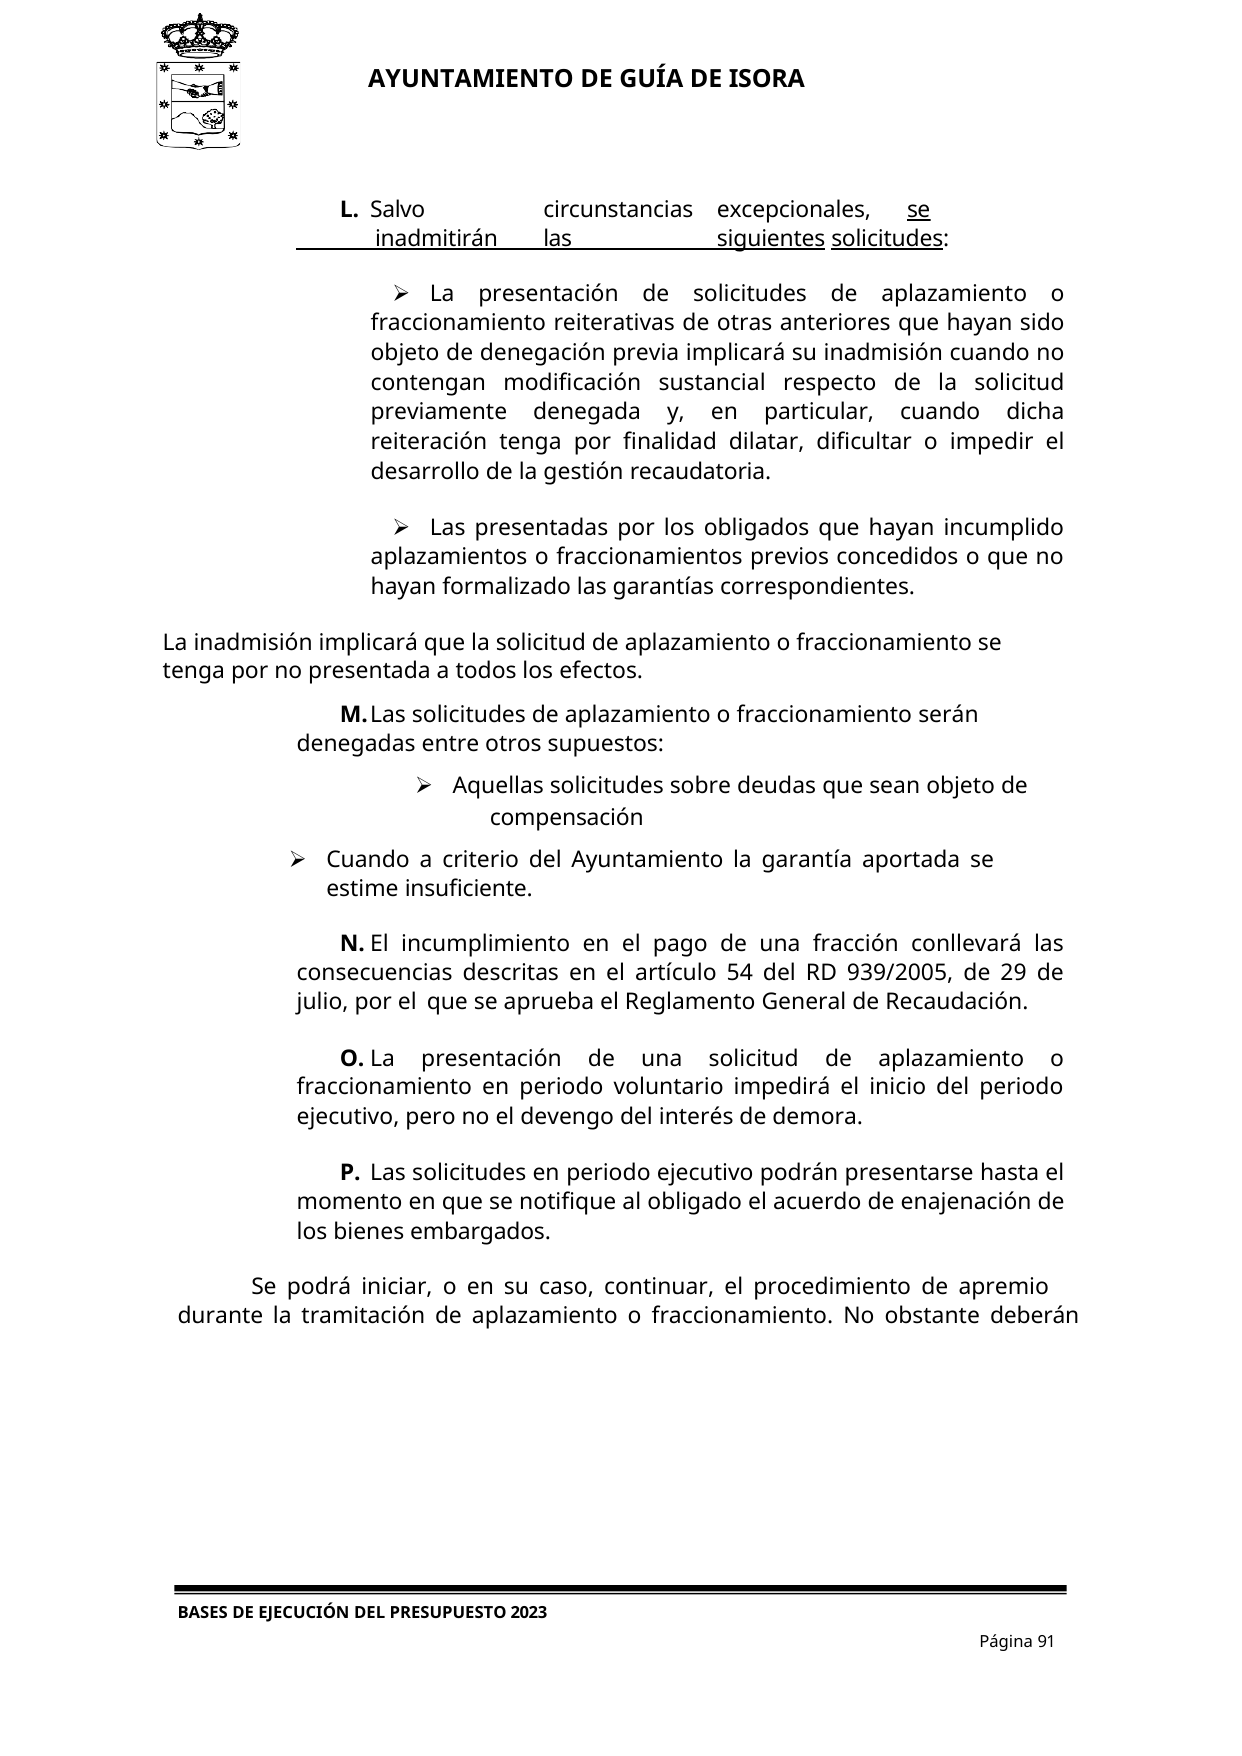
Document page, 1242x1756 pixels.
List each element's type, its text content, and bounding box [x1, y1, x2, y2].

text Se podrá iniciar, o en su caso, continuar, el procedimiento de apremio durante la tramitación de aplazamiento o fraccionamiento. No obstante deberán [177, 1271, 1079, 1330]
list Salvo circunstancias excepcionales, se inadmitirán las siguientes solicitudes: [266, 193, 1065, 253]
list La presentación de solicitudes de aplazamiento o fraccionamiento reiterativas de otras anteriores que hayan sido objeto de denegación previa implicará su inadmisión cuando no contengan modificación sustancial respecto de la solicitud previamente denegada y, en particular, cuando dicha reiteración tenga por finalidad dilatar, dificultar o impedir el desarrollo de la gestión recaudatoria. [333, 278, 1065, 486]
text La inadmisión implicará que la solicitud de aplazamiento o fraccionamiento se tenga por no presentada a todos los efectos. [162, 626, 1061, 686]
list El incumplimiento en el pago de una fracción conllevará las consecuencias descritas en el artículo 54 del RD 939/2005, de 29 de julio, por el que se aprueba el Reglamento General de Recaudación. [266, 927, 1064, 1017]
list Cuando a criterio del Ayuntamiento la garantía aportada se estime insuficiente. [288, 843, 1064, 903]
list Aquellas solicitudes sobre deudas que sean objeto de compensación [415, 769, 1079, 832]
list La presentación de una solicitud de aplazamiento o fraccionamiento en periodo voluntario impedirá el inicio del periodo ejecutivo, pero no el devengo del interés de demora. [266, 1042, 1064, 1131]
list Las solicitudes de aplazamiento o fraccionamiento serán denegadas entre otros supuestos: [266, 698, 1065, 758]
list Las solicitudes en periodo ejecutivo podrán presentarse hasta el momento en que se notifique al obligado el acuerdo de enajenación de los bienes embargados. [266, 1157, 1065, 1246]
list Las presentadas por los obligados que hayan incumplido aplazamientos o fraccionamientos previos concedidos o que no hayan formalizado las garantías correspondientes. [333, 512, 1065, 601]
